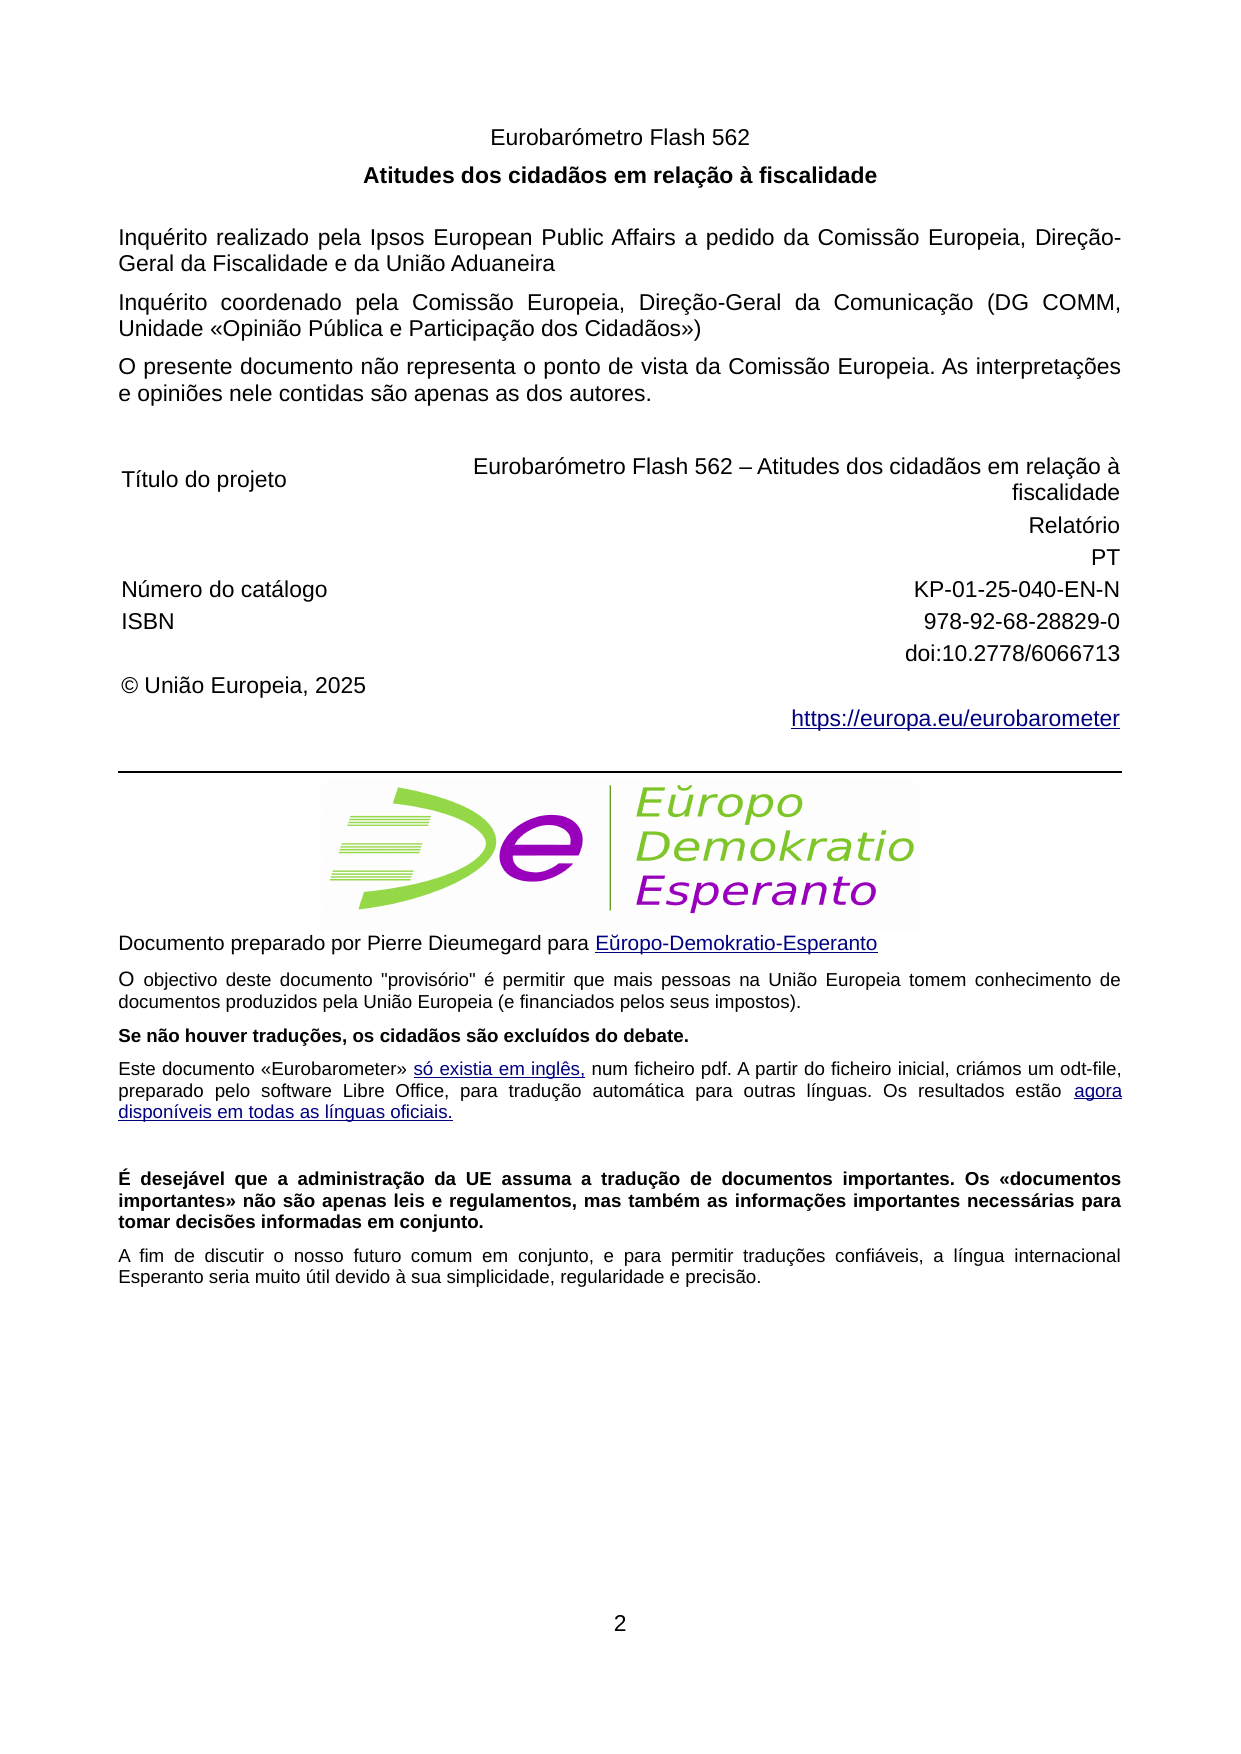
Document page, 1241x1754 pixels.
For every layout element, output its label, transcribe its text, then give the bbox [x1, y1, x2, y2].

table_cell PT [414, 541, 1123, 573]
text É desejável que a administração da UE assuma a tradução de documentos importantes. Os «documentos importantes» não são apenas leis e regulamentos, mas também as informações importantes necessárias para tomar decisões informadas em conjunto. [118, 1168, 1122, 1233]
table_cell doi:10.2778/6066713 [414, 638, 1123, 669]
text Inquérito coordenado pela Comissão Europeia, Direção-Geral da Comunicação (DG COMM, Unidade «Opinião Pública e Participação dos Cidadãos») [118, 289, 1122, 341]
table_cell KP-01-25-040-EN-N [414, 573, 1123, 605]
table_cell [118, 541, 413, 573]
table_cell [118, 702, 413, 734]
text Inquérito realizado pela Ipsos European Public Affairs a pedido da Comissão Europeia, Direção-Geral da Fiscalidade e da União Aduaneira [118, 224, 1122, 277]
table_cell Número do catálogo [118, 573, 413, 605]
table_header Eurobarómetro Flash 562 – Atitudes dos cidadãos em relação à fiscalidade [414, 450, 1123, 509]
text O objectivo deste documento "provisório" é permitir que mais pessoas na União Europeia tomem conhecimento de documentos produzidos pela União Europeia (e financiados pelos seus impostos). [118, 967, 1122, 1013]
text Se não houver traduções, os cidadãos são excluídos do debate. [118, 1024, 1122, 1046]
text Documento preparado por Pierre Dieumegard para Eŭropo-Demokratio-Esperanto [118, 929, 1122, 955]
table_cell https://europa.eu/eurobarometer [414, 702, 1123, 734]
text A fim de discutir o nosso futuro comum em conjunto, e para permitir traduções confiáveis, a língua internacional Esperanto seria muito útil devido à sua simplicidade, regularidade e precisão. [118, 1244, 1122, 1288]
picture [321, 778, 919, 932]
table_cell © União Europeia, 2025 [118, 670, 413, 702]
table_cell ISBN [118, 605, 413, 637]
text Este documento «Eurobarometer» só existia em inglês, num ficheiro pdf. A partir do ficheiro inicial, criámos um odt-file, preparado pelo software Libre Office, para tradução automática para outras línguas. Os resultados estão agora disponíveis em todas as línguas oficiais. [118, 1058, 1122, 1123]
table_cell [414, 670, 1123, 702]
table_header Título do projeto [118, 450, 413, 509]
table_cell Relatório [414, 509, 1123, 541]
table_cell [118, 509, 413, 541]
table_cell [118, 638, 413, 669]
table_cell 978-92-68-28829-0 [414, 605, 1123, 637]
text O presente documento não representa o ponto de vista da Comissão Europeia. As interpretações e opiniões nele contidas são apenas as dos autores. [118, 353, 1122, 406]
